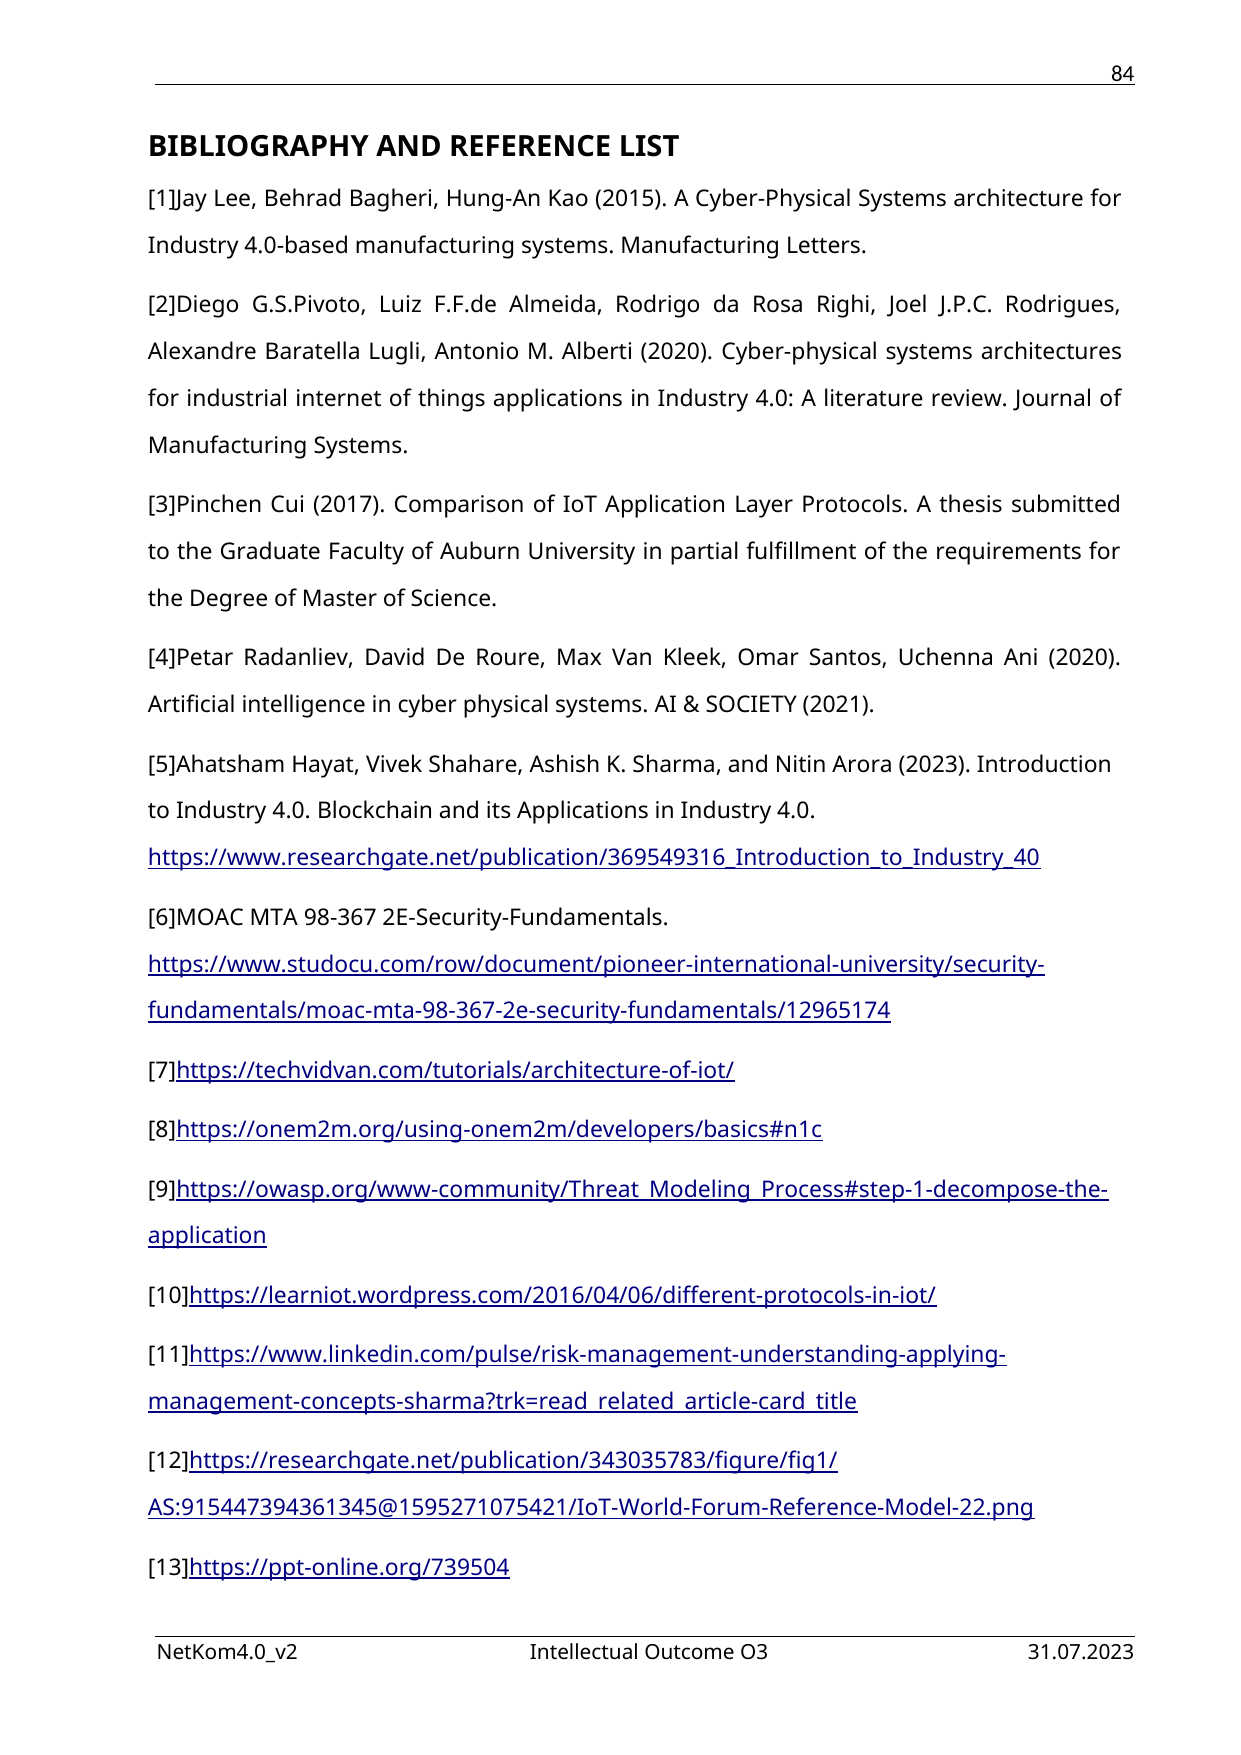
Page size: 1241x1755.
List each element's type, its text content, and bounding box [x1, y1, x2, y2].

text [6]MOAC MTA 98-367 2E-Security-Fundamentals. https://www.studocu.com/row/document/pioneer-international-university/security-fundamentals/moac-mta-98-367-2e-security-fundamentals/12965174 [148, 901, 1122, 1026]
text [12]https://researchgate.net/publication/343035783/figure/fig1/AS:915447394361345@1595271075421/IoT-World-Forum-Reference-Model-22.png [148, 1444, 1122, 1523]
subtitle BIBLIOGRAPHY AND REFERENCE LIST [148, 126, 1122, 165]
text [13]https://ppt-online.org/739504 [148, 1551, 1122, 1582]
text [9]https://owasp.org/www-community/Threat_Modeling_Process#step-1-decompose-the-application [148, 1173, 1122, 1251]
text [10]https://learniot.wordpress.com/2016/04/06/different-protocols-in-iot/ [148, 1279, 1122, 1310]
text [3]Pinchen Cui (2017). Comparison of IoT Application Layer Protocols. A thesis submitted to the Graduate Faculty of Auburn University in partial fulfillment of the requirements for the Degree of Master of Science. [148, 488, 1122, 613]
text [5]Ahatsham Hayat, Vivek Shahare, Ashish K. Sharma, and Nitin Arora (2023). Introduction to Industry 4.0. Blockchain and its Applications in Industry 4.0. https://www.researchgate.net/publication/369549316_Introduction_to_Industry_40 [148, 748, 1122, 873]
text [7]https://techvidvan.com/tutorials/architecture-of-iot/ [148, 1054, 1122, 1085]
text [2]Diego G.S.Pivoto, Luiz F.F.de Almeida, Rodrigo da Rosa Righi, Joel J.P.C. Rodrigues, Alexandre Baratella Lugli, Antonio M. Alberti (2020). Cyber-physical systems architectures for industrial internet of things applications in Industry 4.0: A literature review. Journal of Manufacturing Systems. [148, 288, 1122, 460]
text [1]Jay Lee, Behrad Bagheri, Hung-An Kao (2015). A Cyber-Physical Systems architecture for Industry 4.0-based manufacturing systems. Manufacturing Letters. [148, 182, 1122, 260]
text [4]Petar Radanliev, David De Roure, Max Van Kleek, Omar Santos, Uchenna Ani (2020). Artificial intelligence in cyber physical systems. AI & SOCIETY (2021). [148, 641, 1122, 719]
text [8]https://onem2m.org/using-onem2m/developers/basics#n1c [148, 1113, 1122, 1144]
text [11]https://www.linkedin.com/pulse/risk-management-understanding-applying-management-concepts-sharma?trk=read_related_article-card_title [148, 1338, 1122, 1416]
